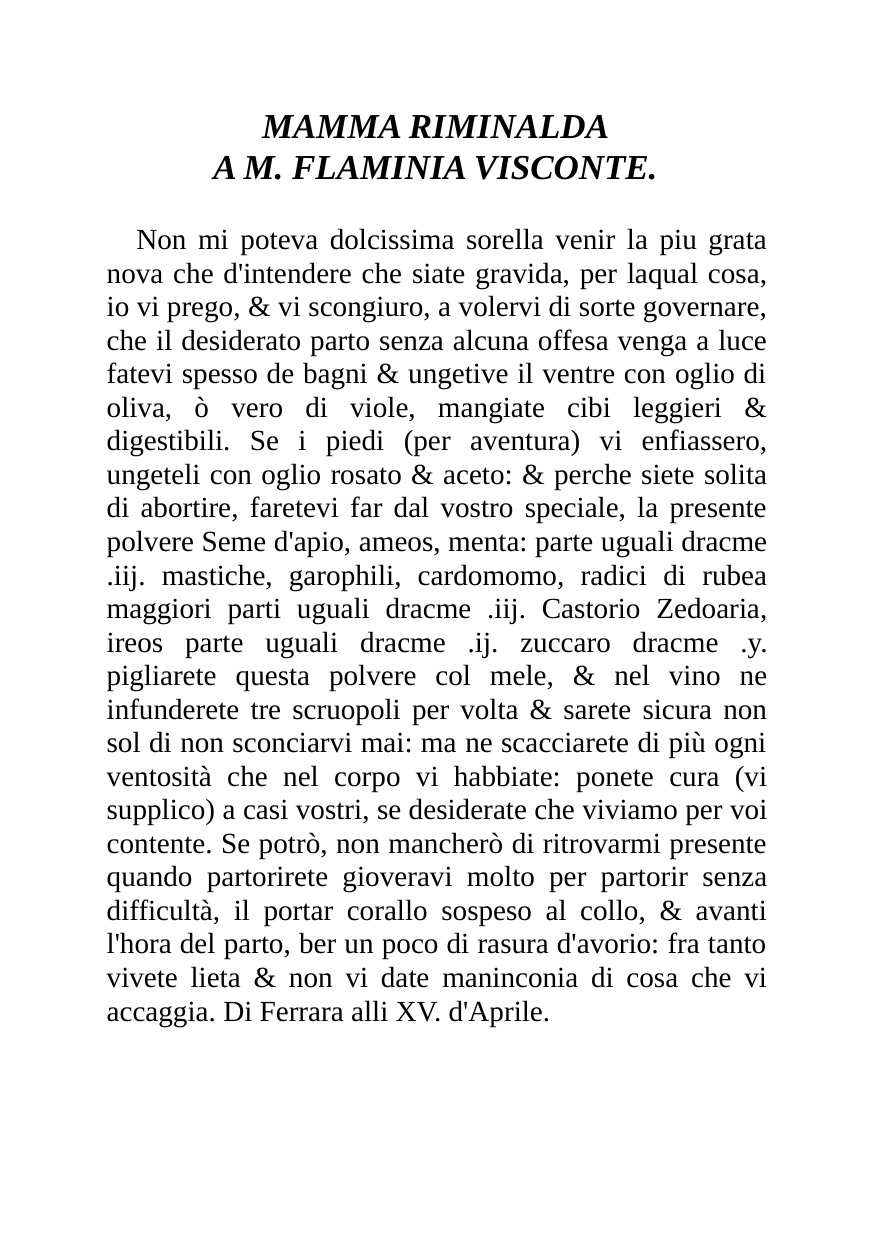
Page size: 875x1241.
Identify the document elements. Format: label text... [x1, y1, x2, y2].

text Non mi poteva dolcissima sorella venir la piu grata nova che d'intendere che siate gravida, per laqual cosa, io vi prego, & vi scongiuro, a volervi di sorte governare, che il desiderato parto senza alcuna offesa venga a luce fatevi spesso de bagni & ungetive il ventre con oglio di oliva, ò vero di viole, mangiate cibi leggieri & digestibili. Se i piedi (per aventura) vi enfiassero, ungeteli con oglio rosato & aceto: & perche siete solita di abortire, faretevi far dal vostro speciale, la presente polvere Seme d'apio, ameos, menta: parte uguali dracme .iij. mastiche, garophili, cardomomo, radici di rubea maggiori parti uguali dracme .iij. Castorio Zedoaria, ireos parte uguali dracme .ij. zuccaro dracme .y. pigliarete questa polvere col mele, & nel vino ne infunderete tre scruopoli per volta & sarete sicura non sol di non sconciarvi mai: ma ne scacciarete di più ogni ventosità che nel corpo vi habbiate: ponete cura (vi supplico) a casi vostri, se desiderate che viviamo per voi contente. Se potrò, non mancherò di ritrovarmi presente quando partorirete gioveravi molto per partorir senza difficultà, il portar corallo sospeso al collo, & avanti l'hora del parto, ber un poco di rasura d'avorio: fra tanto vivete lieta & non vi date maninconia di cosa che vi accaggia. Di Ferrara alli XV. d'Aprile. [106, 222, 768, 1027]
subtitle MAMMA RIMINALDA A M. FLAMINIA VISCONTE. [106, 106, 768, 187]
